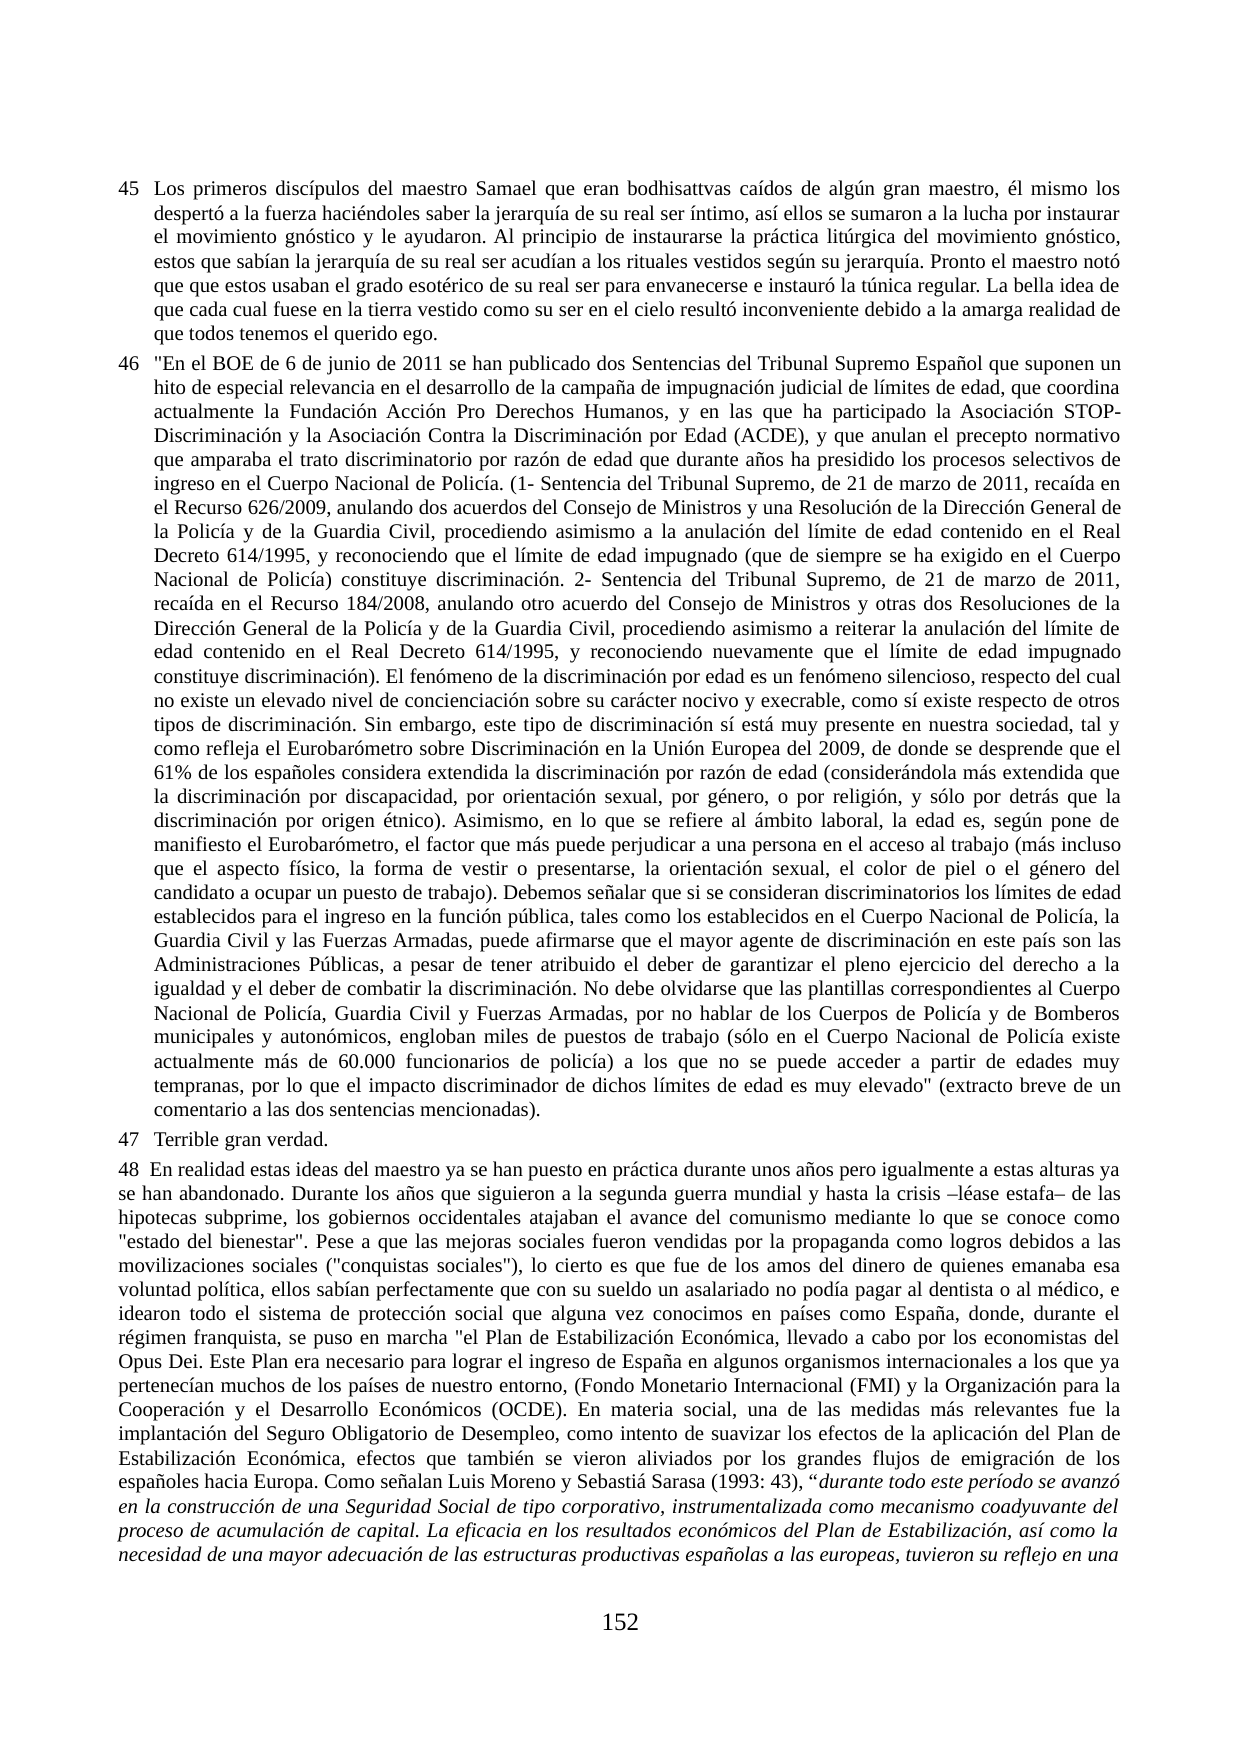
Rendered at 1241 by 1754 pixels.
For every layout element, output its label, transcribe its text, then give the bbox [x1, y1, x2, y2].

text "En el BOE de 6 de junio de 2011 se han publicado dos Sentencias del Tribunal Supremo Español que suponen un hito de especial relevancia en el desarrollo de la campaña de impugnación judicial de límites de edad, que coordina actualmente la Fundación Acción Pro Derechos Humanos, y en las que ha participado la Asociación STOP-Discriminación y la Asociación Contra la Discriminación por Edad (ACDE), y que anulan el precepto normativo que amparaba el trato discriminatorio por razón de edad que durante años ha presidido los procesos selectivos de ingreso en el Cuerpo Nacional de Policía. (1- Sentencia del Tribunal Supremo, de 21 de marzo de 2011, recaída en el Recurso 626/2009, anulando dos acuerdos del Consejo de Ministros y una Resolución de la Dirección General de la Policía y de la Guardia Civil, procediendo asimismo a la anulación del límite de edad contenido en el Real Decreto 614/1995, y reconociendo que el límite de edad impugnado (que de siempre se ha exigido en el Cuerpo Nacional de Policía) constituye discriminación. 2- Sentencia del Tribunal Supremo, de 21 de marzo de 2011, recaída en el Recurso 184/2008, anulando otro acuerdo del Consejo de Ministros y otras dos Resoluciones de la Dirección General de la Policía y de la Guardia Civil, procediendo asimismo a reiterar la anulación del límite de edad contenido en el Real Decreto 614/1995, y reconociendo nuevamente que el límite de edad impugnado constituye discriminación). El fenómeno de la discriminación por edad es un fenómeno silencioso, respecto del cual no existe un elevado nivel de concienciación sobre su carácter nocivo y execrable, como sí existe respecto de otros tipos de discriminación. Sin embargo, este tipo de discriminación sí está muy presente en nuestra sociedad, tal y como refleja el Eurobarómetro sobre Discriminación en la Unión Europea del 2009, de donde se desprende que el 61% de los españoles considera extendida la discriminación por razón de edad (considerándola más extendida que la discriminación por discapacidad, por orientación sexual, por género, o por religión, y sólo por detrás que la discriminación por origen étnico). Asimismo, en lo que se refiere al ámbito laboral, la edad es, según pone de manifiesto el Eurobarómetro, el factor que más puede perjudicar a una persona en el acceso al trabajo (más incluso que el aspecto físico, la forma de vestir o presentarse, la orientación sexual, el color de piel o el género del candidato a ocupar un puesto de trabajo). Debemos señalar que si se consideran discriminatorios los límites de edad establecidos para el ingreso en la función pública, tales como los establecidos en el Cuerpo Nacional de Policía, la Guardia Civil y las Fuerzas Armadas, puede afirmarse que el mayor agente de discriminación en este país son las Administraciones Públicas, a pesar de tener atribuido el deber de garantizar el pleno ejercicio del derecho a la igualdad y el deber de combatir la discriminación. No debe olvidarse que las plantillas correspondientes al Cuerpo Nacional de Policía, Guardia Civil y Fuerzas Armadas, por no hablar de los Cuerpos de Policía y de Bomberos municipales y autonómicos, engloban miles de puestos de trabajo (sólo en el Cuerpo Nacional de Policía existe actualmente más de 60.000 funcionarios de policía) a los que no se puede acceder a partir de edades muy tempranas, por lo que el impacto discriminador de dichos límites de edad es muy elevado" (extracto breve de un comentario a las dos sentencias mencionadas). [118, 351, 1122, 1121]
text Los primeros discípulos del maestro Samael que eran bodhisattvas caídos de algún gran maestro, él mismo los despertó a la fuerza haciéndoles saber la jerarquía de su real ser íntimo, así ellos se sumaron a la lucha por instaurar el movimiento gnóstico y le ayudaron. Al principio de instaurarse la práctica litúrgica del movimiento gnóstico, estos que sabían la jerarquía de su real ser acudían a los rituales vestidos según su jerarquía. Pronto el maestro notó que que estos usaban el grado esotérico de su real ser para envanecerse e instauró la túnica regular. La bella idea de que cada cual fuese en la tierra vestido como su ser en el cielo resultó inconveniente debido a la amarga realidad de que todos tenemos el querido ego. [118, 176, 1122, 345]
text Terrible gran verdad. [118, 1127, 1122, 1151]
text En realidad estas ideas del maestro ya se han puesto en práctica durante unos años pero igualmente a estas alturas ya se han abandonado. Durante los años que siguieron a la segunda guerra mundial y hasta la crisis –léase estafa– de las hipotecas subprime, los gobiernos occidentales atajaban el avance del comunismo mediante lo que se conoce como "estado del bienestar". Pese a que las mejoras sociales fueron vendidas por la propaganda como logros debidos a las movilizaciones sociales ("conquistas sociales"), lo cierto es que fue de los amos del dinero de quienes emanaba esa voluntad política, ellos sabían perfectamente que con su sueldo un asalariado no podía pagar al dentista o al médico, e idearon todo el sistema de protección social que alguna vez conocimos en países como España, donde, durante el régimen franquista, se puso en marcha "el Plan de Estabilización Económica, llevado a cabo por los economistas del Opus Dei. Este Plan era necesario para lograr el ingreso de España en algunos organismos internacionales a los que ya pertenecían muchos de los países de nuestro entorno, (Fondo Monetario Internacional (FMI) y la Organización para la Cooperación y el Desarrollo Económicos (OCDE). En materia social, una de las medidas más relevantes fue la implantación del Seguro Obligatorio de Desempleo, como intento de suavizar los efectos de la aplicación del Plan de Estabilización Económica, efectos que también se vieron aliviados por los grandes flujos de emigración de los españoles hacia Europa. Como señalan Luis Moreno y Sebastiá Sarasa (1993: 43), “durante todo este período se avanzó en la construcción de una Seguridad Social de tipo corporativo, instrumentalizada como mecanismo coadyuvante del proceso de acumulación de capital. La eficacia en los resultados económicos del Plan de Estabilización, así como la necesidad de una mayor adecuación de las estructuras productivas españolas a las europeas, tuvieron su reflejo en una [118, 1157, 1122, 1566]
